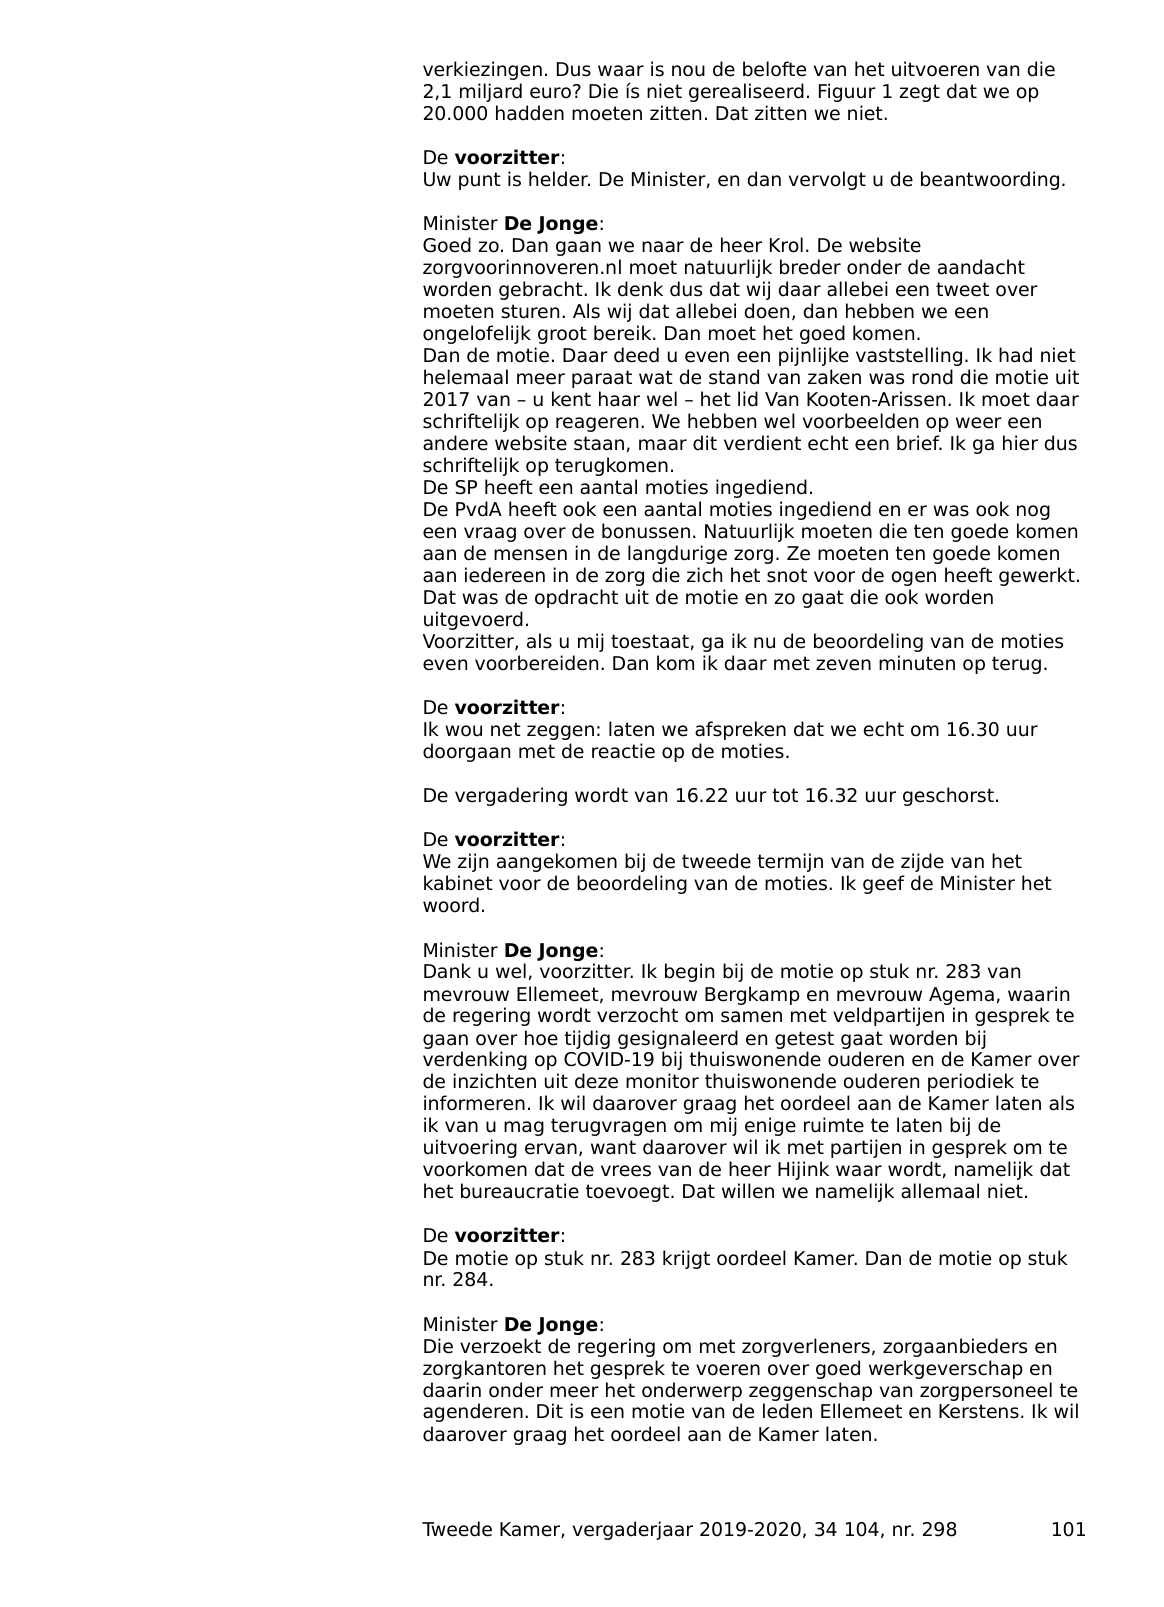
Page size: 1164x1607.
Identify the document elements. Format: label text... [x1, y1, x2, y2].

text Ik wou net zeggen: laten we afspreken dat we echt om 16.30 uur doorgaan met de reactie op de moties. [422, 719, 1087, 763]
text De voorzitter: [422, 829, 1087, 851]
text We zijn aangekomen bij de tweede termijn van de zijde van het kabinet voor de beoordeling van de moties. Ik geef de Minister het woord. [422, 851, 1087, 917]
text De voorzitter: [422, 147, 1087, 169]
text Dan de motie. Daar deed u even een pijnlijke vaststelling. Ik had niet helemaal meer paraat wat de stand van zaken was rond die motie uit 2017 van – u kent haar wel – het lid Van Kooten-Arissen. Ik moet daar schriftelijk op reageren. We hebben wel voorbeelden op weer een andere website staan, maar dit verdient echt een brief. Ik ga hier dus schriftelijk op terugkomen. [422, 345, 1087, 477]
text Minister De Jonge: [422, 213, 1087, 235]
text Voorzitter, als u mij toestaat, ga ik nu de beoordeling van de moties even voorbereiden. Dan kom ik daar met zeven minuten op terug. [422, 631, 1087, 675]
text Die verzoekt de regering om met zorgverleners, zorgaanbieders en zorgkantoren het gesprek te voeren over goed werkgeverschap en daarin onder meer het onderwerp zeggenschap van zorgpersoneel te agenderen. Dit is een motie van de leden Ellemeet en Kerstens. Ik wil daarover graag het oordeel aan de Kamer laten. [422, 1336, 1087, 1445]
text Minister De Jonge: [422, 1313, 1087, 1336]
text verkiezingen. Dus waar is nou de belofte van het uitvoeren van die 2,1 miljard euro? Die ís niet gerealiseerd. Figuur 1 zegt dat we op 20.000 hadden moeten zitten. Dat zitten we niet. [422, 59, 1087, 125]
text Goed zo. Dan gaan we naar de heer Krol. De website zorgvoorinnoveren.nl moet natuurlijk breder onder de aandacht worden gebracht. Ik denk dus dat wij daar allebei een tweet over moeten sturen. Als wij dat allebei doen, dan hebben we een ongelofelijk groot bereik. Dan moet het goed komen. [422, 235, 1087, 345]
text De voorzitter: [422, 1225, 1087, 1247]
text De voorzitter: [422, 697, 1087, 719]
text De SP heeft een aantal moties ingediend. [422, 477, 1087, 499]
text Minister De Jonge: [422, 939, 1087, 961]
text De motie op stuk nr. 283 krijgt oordeel Kamer. Dan de motie op stuk nr. 284. [422, 1247, 1087, 1291]
text Dank u wel, voorzitter. Ik begin bij de motie op stuk nr. 283 van mevrouw Ellemeet, mevrouw Bergkamp en mevrouw Agema, waarin de regering wordt verzocht om samen met veldpartijen in gesprek te gaan over hoe tijdig gesignaleerd en getest gaat worden bij verdenking op COVID-19 bij thuiswonende ouderen en de Kamer over de inzichten uit deze monitor thuiswonende ouderen periodiek te informeren. Ik wil daarover graag het oordeel aan de Kamer laten als ik van u mag terugvragen om mij enige ruimte te laten bij de uitvoering ervan, want daarover wil ik met partijen in gesprek om te voorkomen dat de vrees van de heer Hijink waar wordt, namelijk dat het bureaucratie toevoegt. Dat willen we namelijk allemaal niet. [422, 961, 1087, 1203]
text Uw punt is helder. De Minister, en dan vervolgt u de beantwoording. [422, 169, 1087, 191]
text De PvdA heeft ook een aantal moties ingediend en er was ook nog een vraag over de bonussen. Natuurlijk moeten die ten goede komen aan de mensen in de langdurige zorg. Ze moeten ten goede komen aan iedereen in de zorg die zich het snot voor de ogen heeft gewerkt. Dat was de opdracht uit de motie en zo gaat die ook worden uitgevoerd. [422, 499, 1087, 631]
text De vergadering wordt van 16.22 uur tot 16.32 uur geschorst. [422, 785, 1087, 807]
